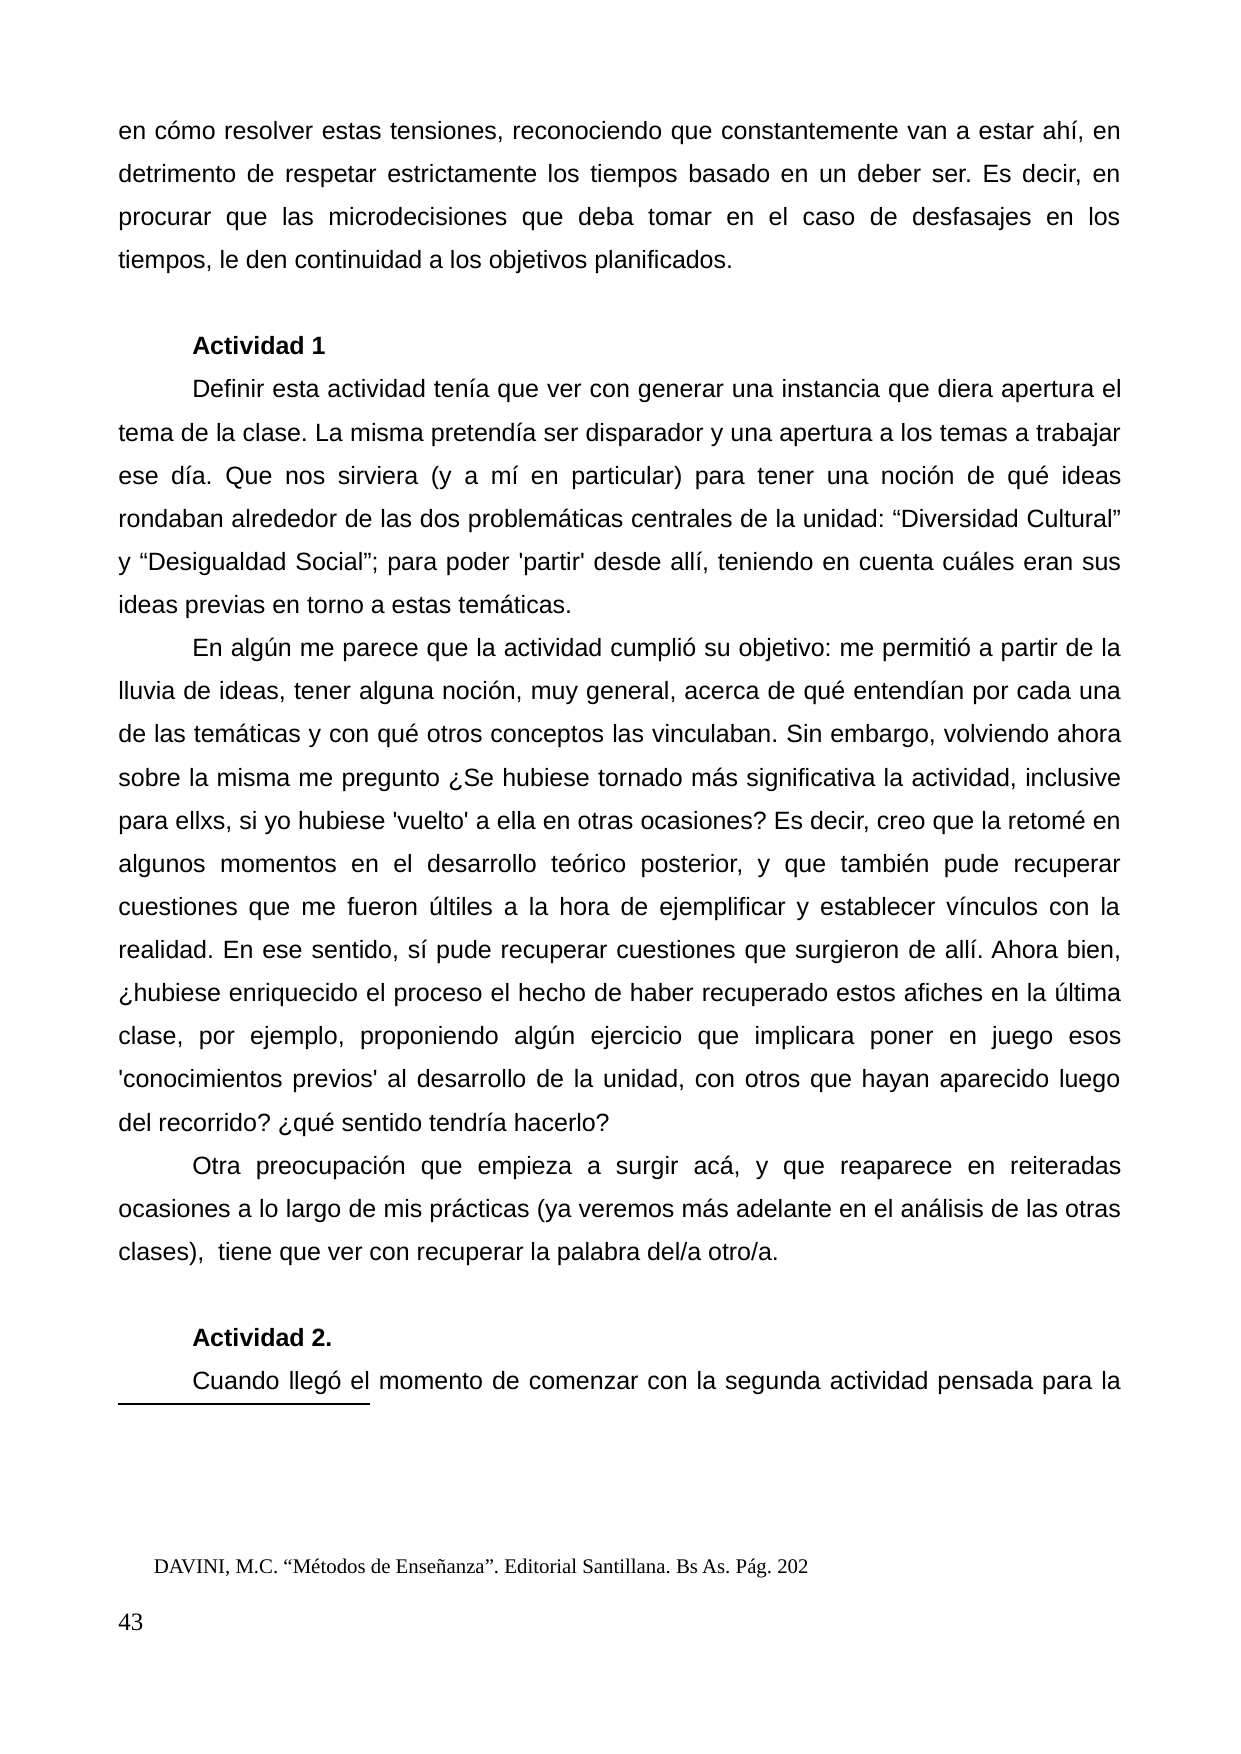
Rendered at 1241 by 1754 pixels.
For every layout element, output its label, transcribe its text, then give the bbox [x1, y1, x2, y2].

text Actividad 1 [118, 331, 1123, 360]
text Definir esta actividad tenía que ver con generar una instancia que diera apertura el tema de la clase. La misma pretendía ser disparador y una apertura a los temas a trabajar ese día. Que nos sirviera (y a mí en particular) para tener una noción de qué ideas rondaban alrededor de las dos problemáticas centrales de la unidad: “Diversidad Cultural” y “Desigualdad Social”; para poder 'partir' desde allí, teniendo en cuenta cuáles eran sus ideas previas en torno a estas temáticas. [118, 374, 1123, 619]
text en cómo resolver estas tensiones, reconociendo que constantemente van a estar ahí, en detrimento de respetar estrictamente los tiempos basado en un deber ser. Es decir, en procurar que las microdecisiones que deba tomar en el caso de desfasajes en los tiempos, le den continuidad a los objetivos planificados. [118, 116, 1123, 274]
text Otra preocupación que empieza a surgir acá, y que reaparece en reiteradas ocasiones a lo largo de mis prácticas (ya veremos más adelante en el análisis de las otras clases), tiene que ver con recuperar la palabra del/a otro/a. [118, 1151, 1123, 1266]
text En algún me parece que la actividad cumplió su objetivo: me permitió a partir de la lluvia de ideas, tener alguna noción, muy general, acerca de qué entendían por cada una de las temáticas y con qué otros conceptos las vinculaban. Sin embargo, volviendo ahora sobre la misma me pregunto ¿Se hubiese tornado más significativa la actividad, inclusive para ellxs, si yo hubiese 'vuelto' a ella en otras ocasiones? Es decir, creo que la retomé en algunos momentos en el desarrollo teórico posterior, y que también pude recuperar cuestiones que me fueron últiles a la hora de ejemplificar y establecer vínculos con la realidad. En ese sentido, sí pude recuperar cuestiones que surgieron de allí. Ahora bien, ¿hubiese enriquecido el proceso el hecho de haber recuperado estos afiches en la última clase, por ejemplo, proponiendo algún ejercicio que implicara poner en juego esos 'conocimientos previos' al desarrollo de la unidad, con otros que hayan aparecido luego del recorrido? ¿qué sentido tendría hacerlo? [118, 633, 1123, 1136]
text Cuando llegó el momento de comenzar con la segunda actividad pensada para la [118, 1366, 1123, 1395]
text DAVINI, M.C. “Métodos de Enseñanza”. Editorial Santillana. Bs As. Pág. 202 [118, 1553, 1123, 1578]
text Actividad 2. [118, 1323, 1123, 1352]
